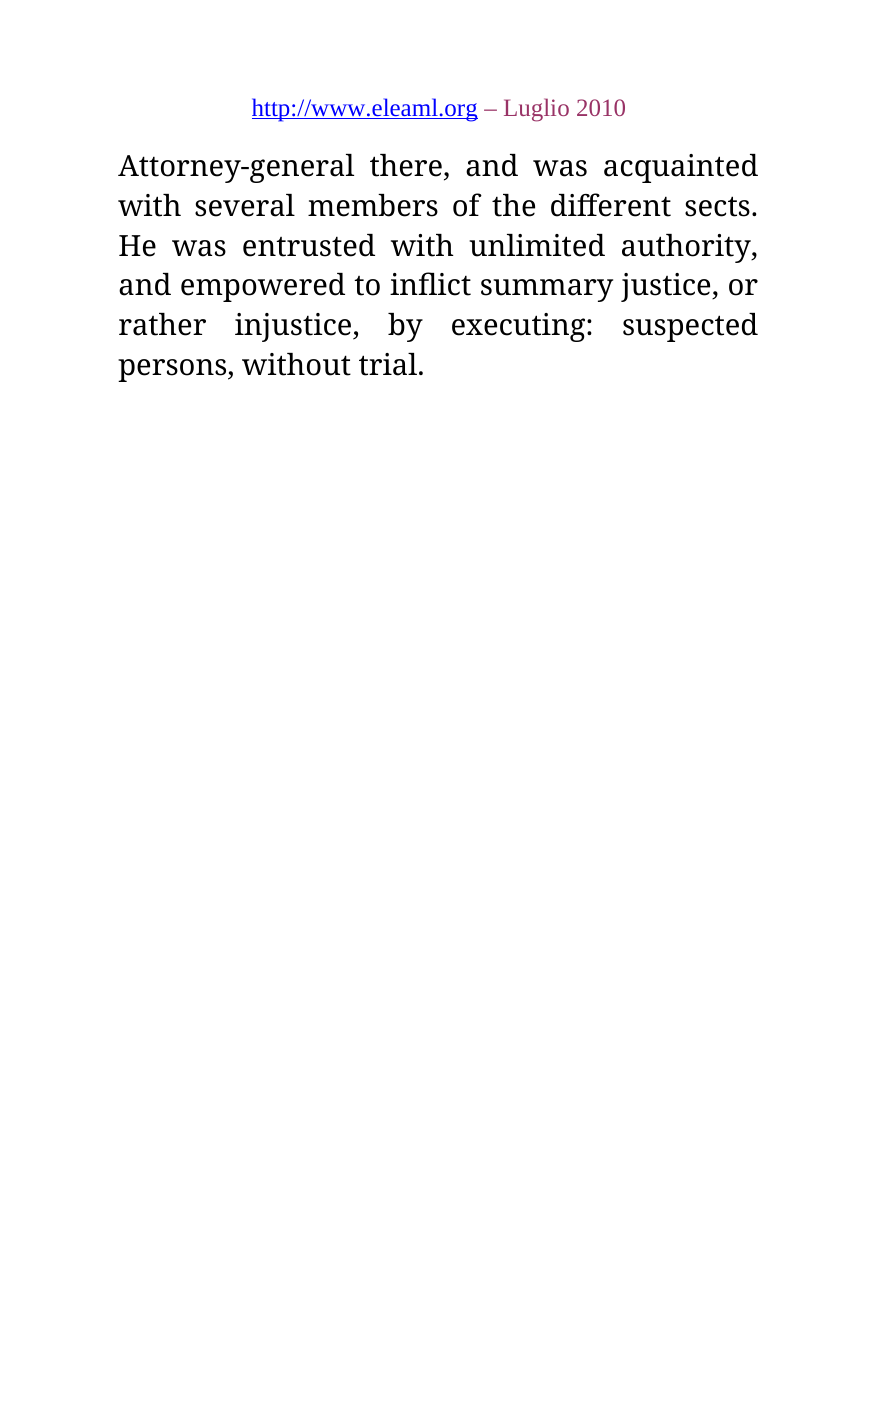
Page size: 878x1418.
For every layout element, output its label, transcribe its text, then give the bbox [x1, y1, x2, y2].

text Attorney-general there, and was acquainted with several members of the different sects. He was entrusted with unlimited authority, and empowered to inflict summary justice, or rather injustice, by executing: suspected persons, without trial. [118, 146, 759, 384]
